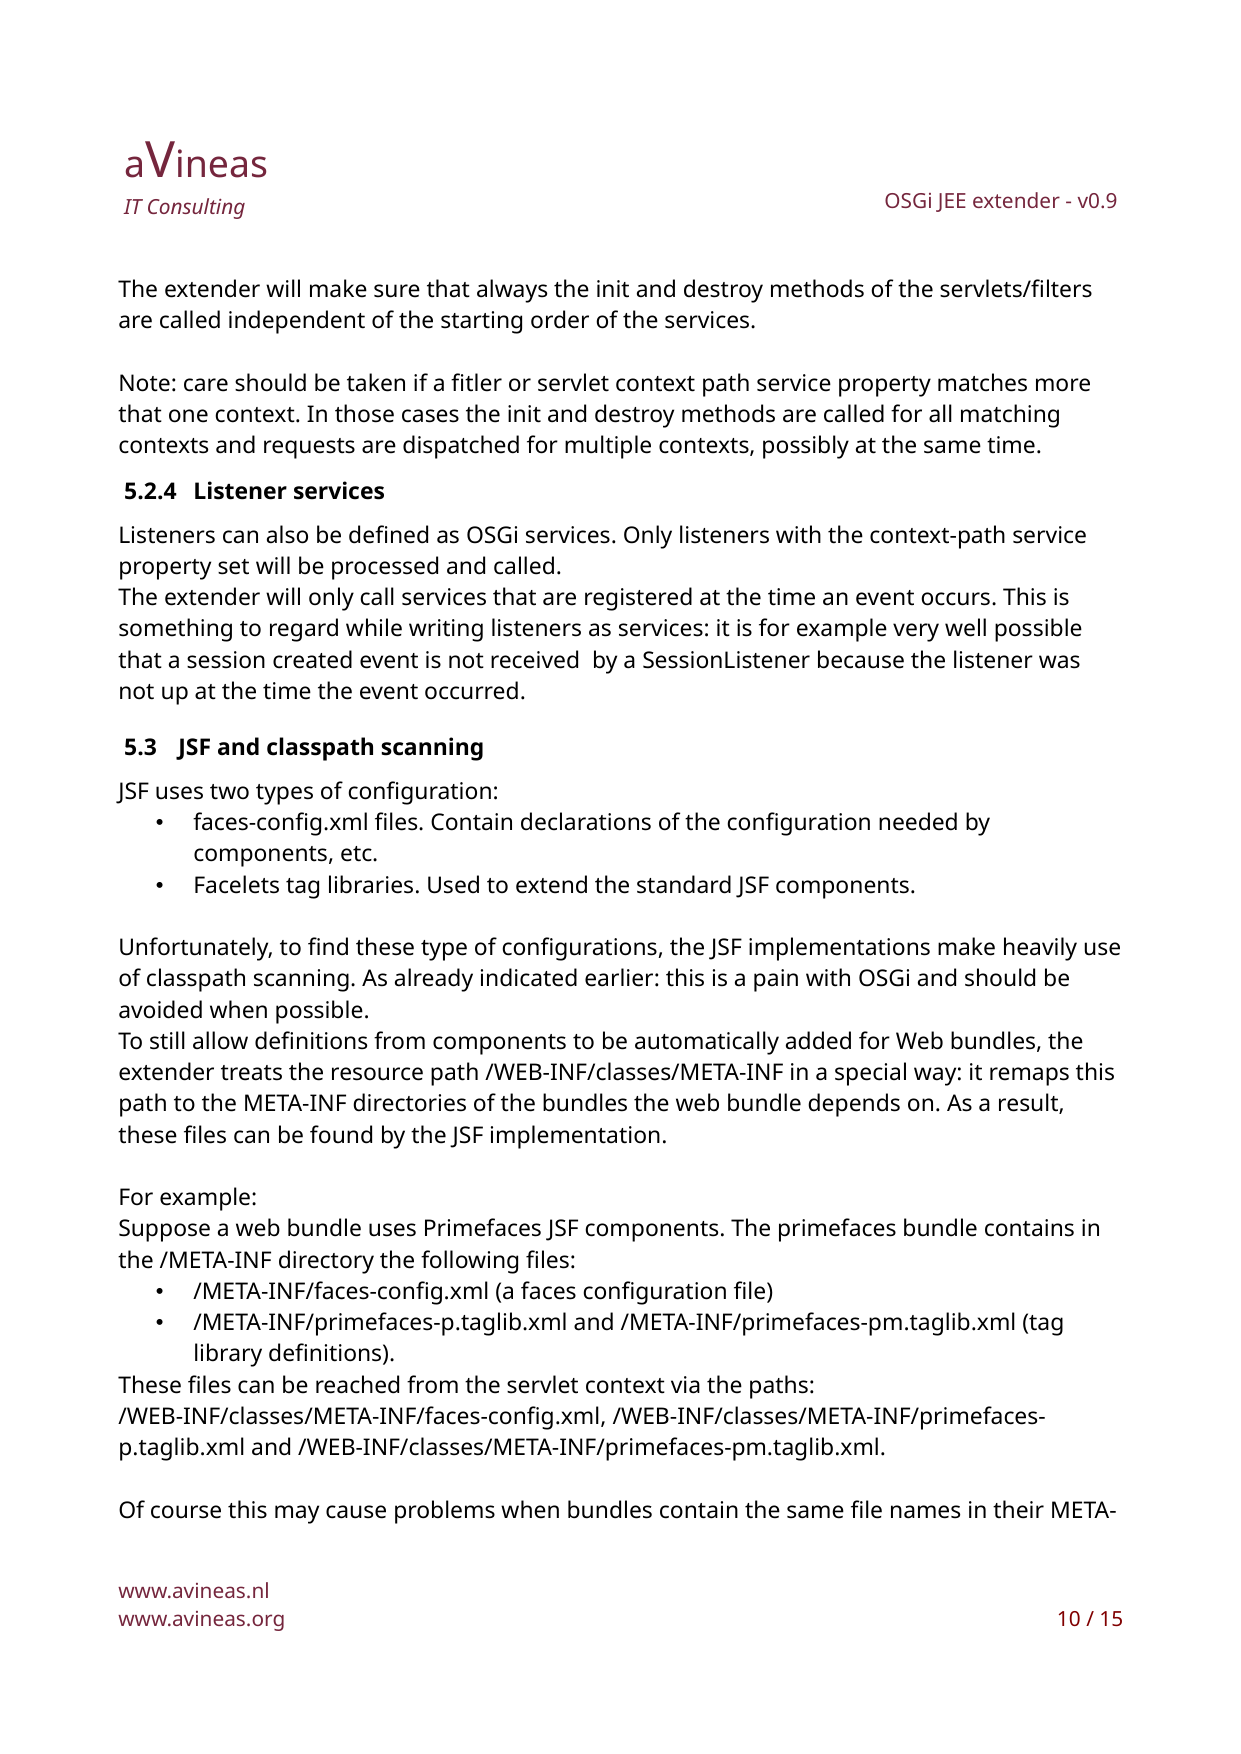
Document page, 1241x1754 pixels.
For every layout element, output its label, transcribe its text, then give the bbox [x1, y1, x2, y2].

text Note: care should be taken if a fitler or servlet context path service property matches more that one context. In those cases the init and destroy methods are called for all matching contexts and requests are dispatched for multiple contexts, possibly at the same time. [118, 366, 1122, 460]
list /META-INF/primefaces-p.taglib.xml and /META-INF/primefaces-pm.taglib.xml (tag library definitions). [156, 1306, 1122, 1368]
text Of course this may cause problems when bundles contain the same file names in their META- [118, 1493, 1122, 1525]
list /META-INF/faces-config.xml (a faces configuration file) [156, 1275, 1122, 1306]
text JSF uses two types of configuration: [118, 775, 1122, 806]
text Listeners can also be defined as OSGi services. Only listeners with the context-path service property set will be processed and called. [118, 518, 1122, 581]
text /WEB-INF/classes/META-INF/faces-config.xml, /WEB-INF/classes/META-INF/primefaces-p.taglib.xml and /WEB-INF/classes/META-INF/primefaces-pm.taglib.xml. [118, 1400, 1122, 1462]
text For example: [118, 1181, 1122, 1212]
text The extender will only call services that are registered at the time an event occurs. This is something to regard while writing listeners as services: it is for example very well possible that a session created event is not received by a SessionListener because the listener was not up at the time the event occurred. [118, 581, 1122, 706]
text To still allow definitions from components to be automatically added for Web bundles, the extender treats the resource path /WEB-INF/classes/META-INF in a special way: it remaps this path to the META-INF directories of the bundles the web bundle depends on. As a result, these files can be found by the JSF implementation. [118, 1025, 1122, 1150]
text Suppose a web bundle uses Primefaces JSF components. The primefaces bundle contains in the /META-INF directory the following files: [118, 1212, 1122, 1275]
text Unfortunately, to find these type of configurations, the JSF implementations make heavily use of classpath scanning. As already indicated earlier: this is a pain with OSGi and should be avoided when possible. [118, 931, 1122, 1025]
list faces-config.xml files. Contain declarations of the configuration needed by components, etc. [156, 806, 1122, 868]
list Facelets tag libraries. Used to extend the standard JSF components. [156, 868, 1122, 900]
subtitle Listener services [118, 475, 1122, 506]
subtitle JSF and classpath scanning [118, 731, 1122, 762]
text These files can be reached from the servlet context via the paths: [118, 1368, 1122, 1400]
text The extender will make sure that always the init and destroy methods of the servlets/filters are called independent of the starting order of the services. [118, 273, 1122, 335]
